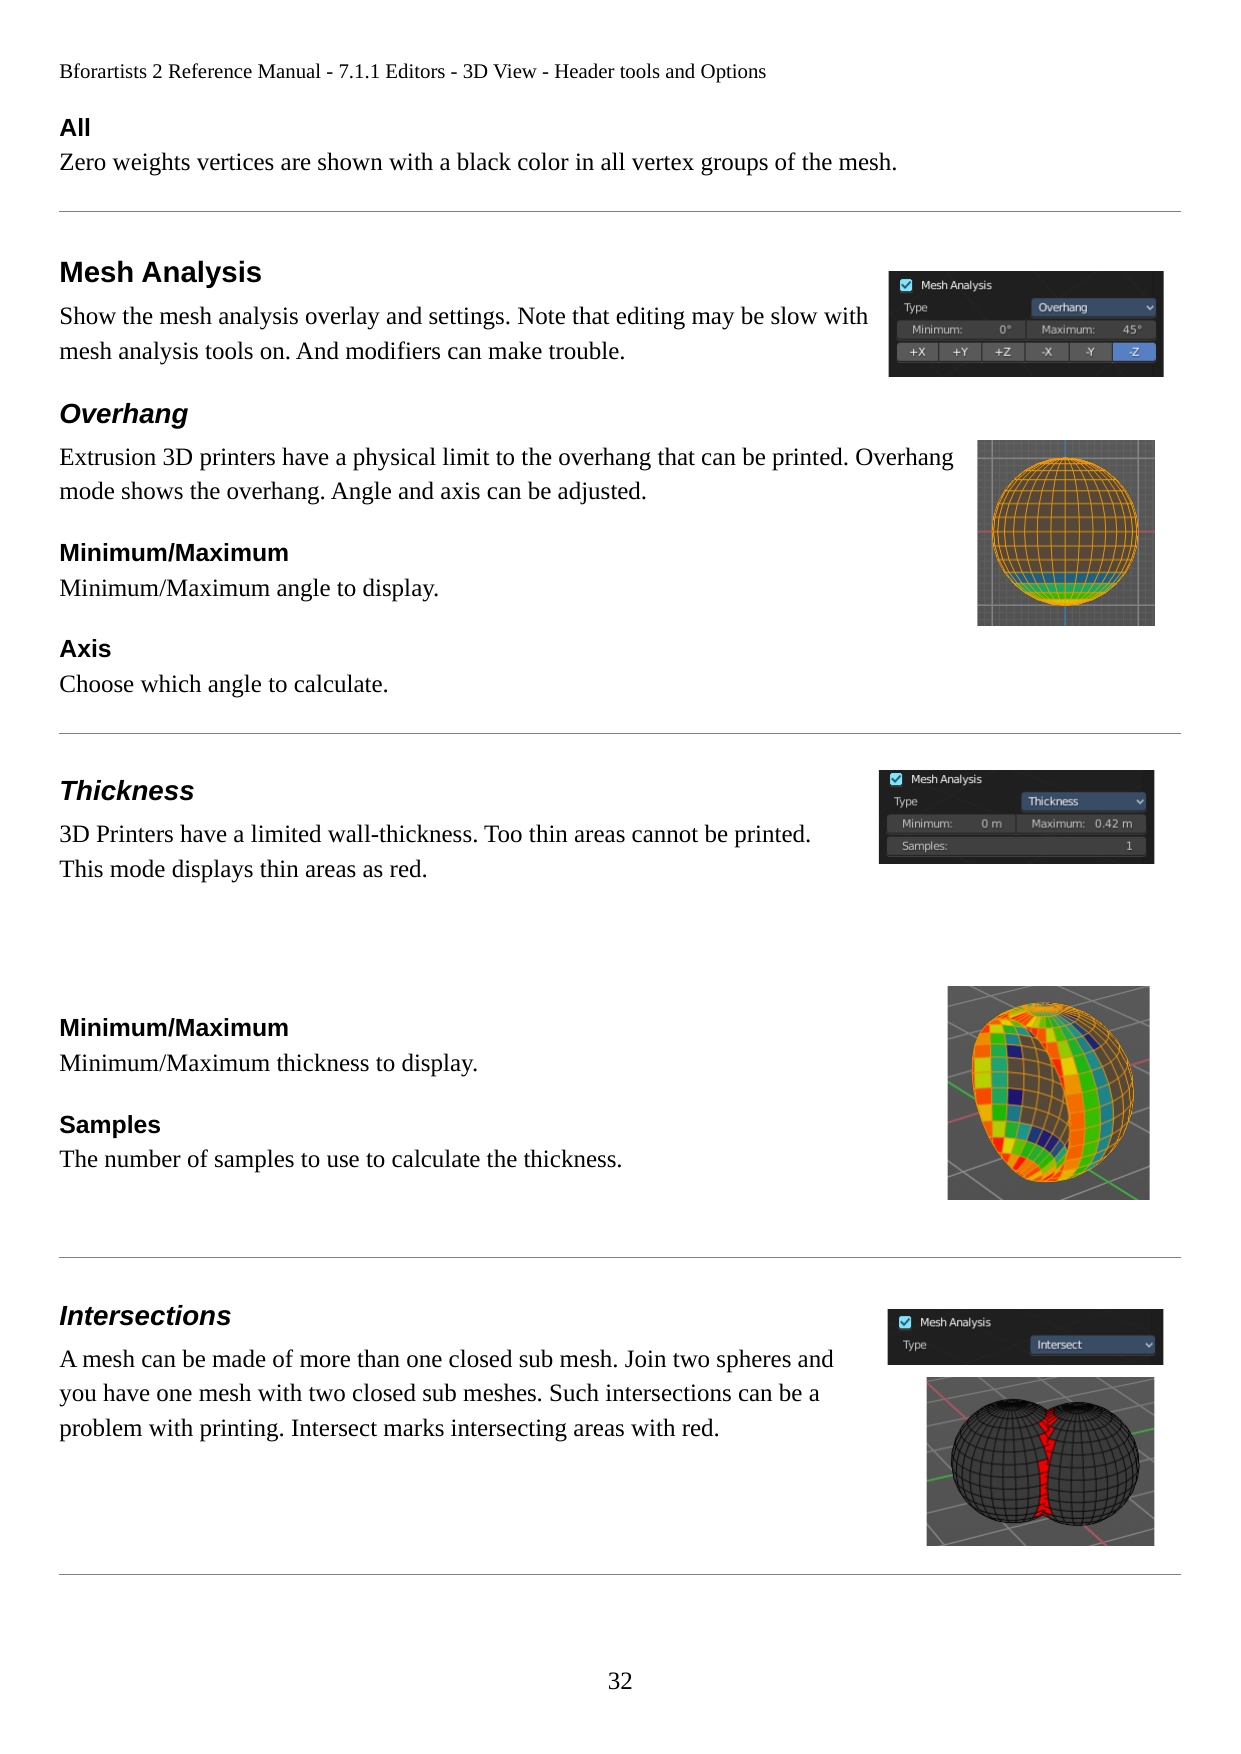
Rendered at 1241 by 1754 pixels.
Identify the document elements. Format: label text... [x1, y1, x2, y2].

picture [888, 271, 1164, 377]
text Show the mesh analysis overlay and settings. Note that editing may be slow with mesh analysis tools on. And modifiers can make trouble. [59, 301, 888, 365]
picture [977, 440, 1155, 626]
text Choose which angle to calculate. [59, 669, 1181, 698]
subtitle Minimum/Maximum [59, 538, 977, 566]
subtitle Overhang [59, 397, 1181, 429]
picture [947, 986, 1150, 1200]
subtitle Samples [59, 1110, 947, 1138]
text Extrusion 3D printers have a physical limit to the overhang that can be printed. Overhang mode shows the overhang. Angle and axis can be adjusted. [59, 442, 977, 505]
subtitle [1150, 1110, 1181, 1138]
text A mesh can be made of more than one closed sub mesh. Join two spheres and you have one mesh with two closed sub meshes. Such intersections can be a problem with printing. Intersect marks intersecting areas with red. [59, 1344, 1181, 1441]
picture [878, 770, 1155, 864]
subtitle Thickness [59, 775, 878, 807]
subtitle [1155, 775, 1181, 807]
picture [926, 1377, 1155, 1546]
picture [887, 1309, 1164, 1365]
text Minimum/Maximum thickness to display. [59, 1048, 947, 1077]
subtitle [1155, 538, 1181, 566]
subtitle All [59, 113, 1181, 141]
text [1155, 573, 1181, 601]
subtitle Axis [59, 634, 1181, 663]
subtitle Intersections [59, 1299, 1181, 1331]
subtitle [1150, 1013, 1181, 1042]
text Zero weights vertices are shown with a black color in all vertex groups of the mesh. [59, 147, 1181, 176]
text [1150, 1048, 1181, 1077]
subtitle Minimum/Maximum [59, 1013, 947, 1042]
text The number of samples to use to calculate the thickness. [59, 1144, 947, 1173]
text Minimum/Maximum angle to display. [59, 573, 977, 601]
subtitle Mesh Analysis [59, 255, 1181, 289]
text 3D Printers have a limited wall-thickness. Too thin areas cannot be printed. This mode displays thin areas as red. [59, 819, 1181, 882]
